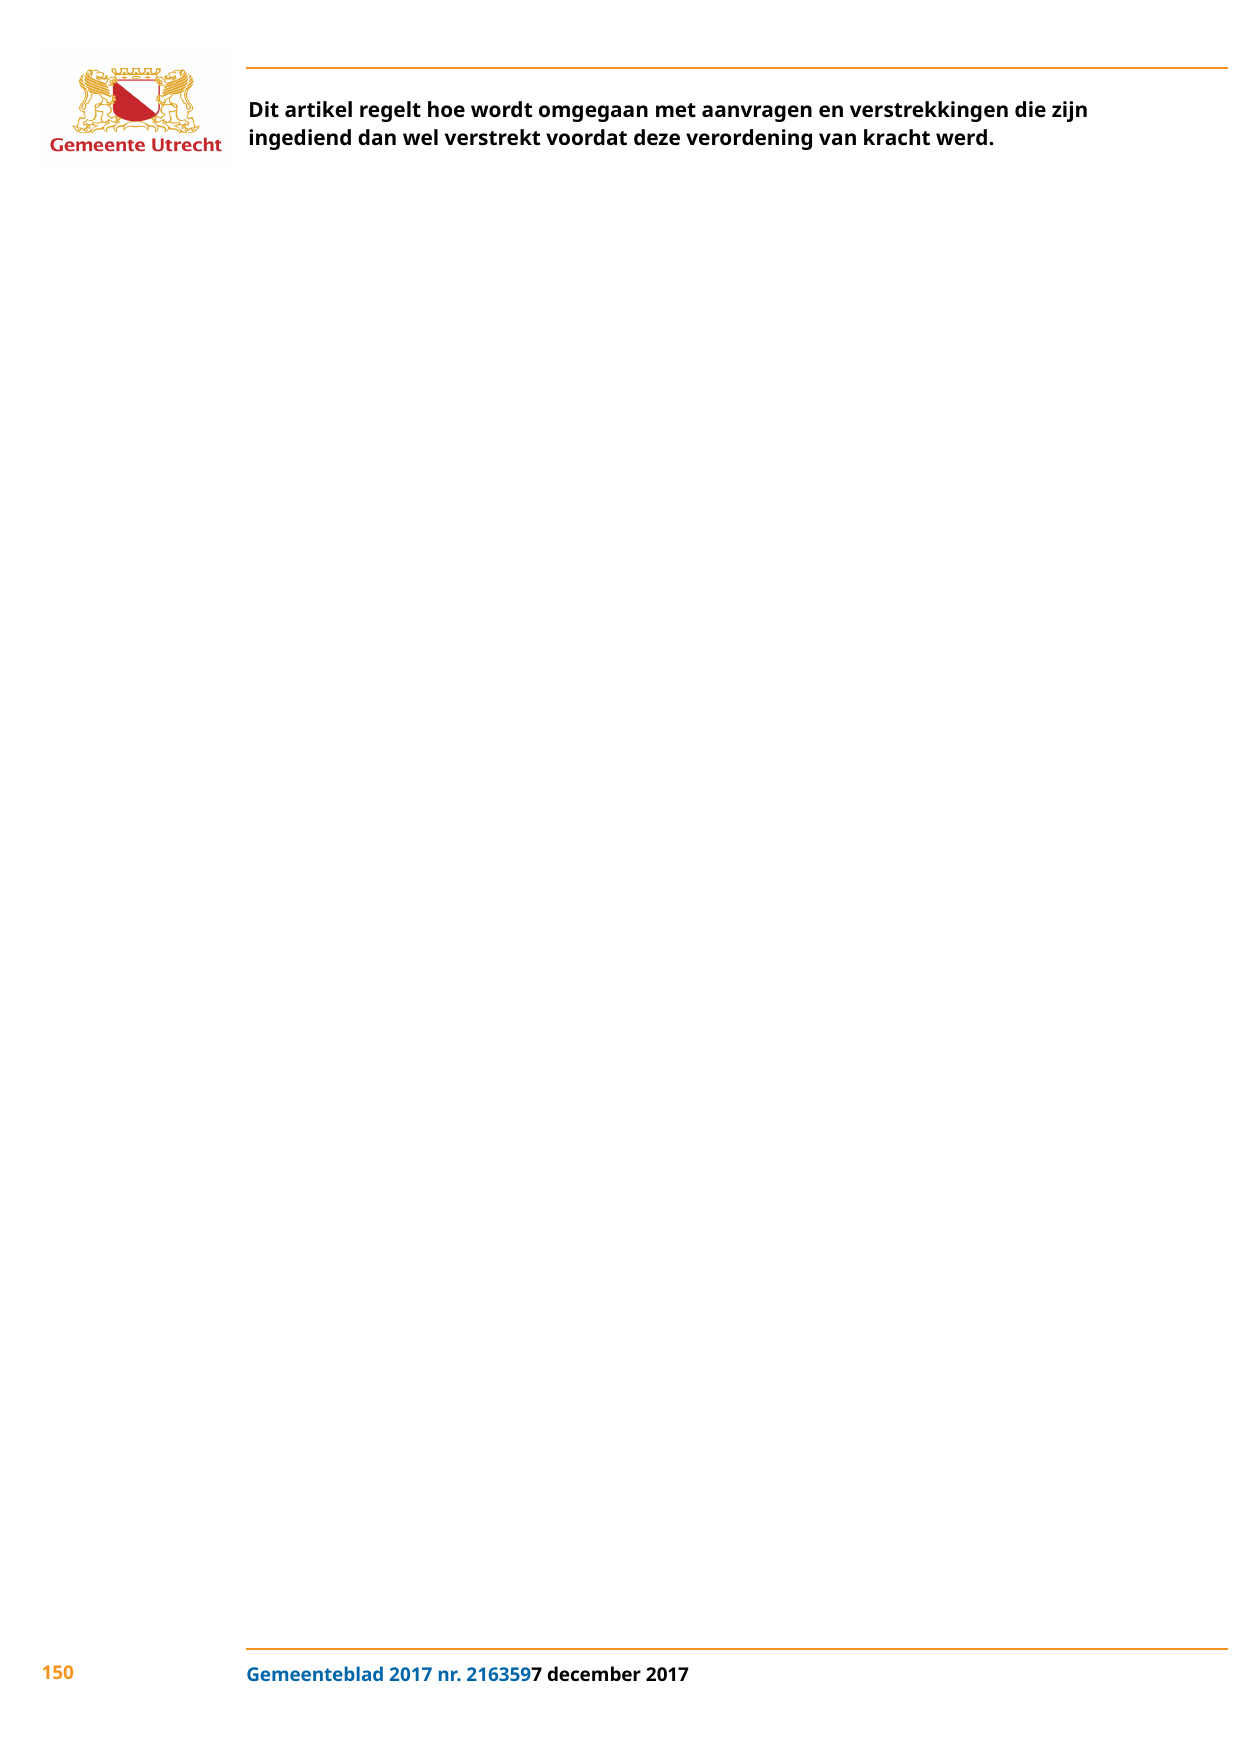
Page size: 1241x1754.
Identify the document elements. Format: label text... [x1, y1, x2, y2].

text Dit artikel regelt hoe wordt omgegaan met aanvragen en verstrekkingen die zijn ingediend dan wel verstrekt voordat deze verordening van kracht werd. [248, 95, 1152, 152]
picture [41, 47, 231, 172]
